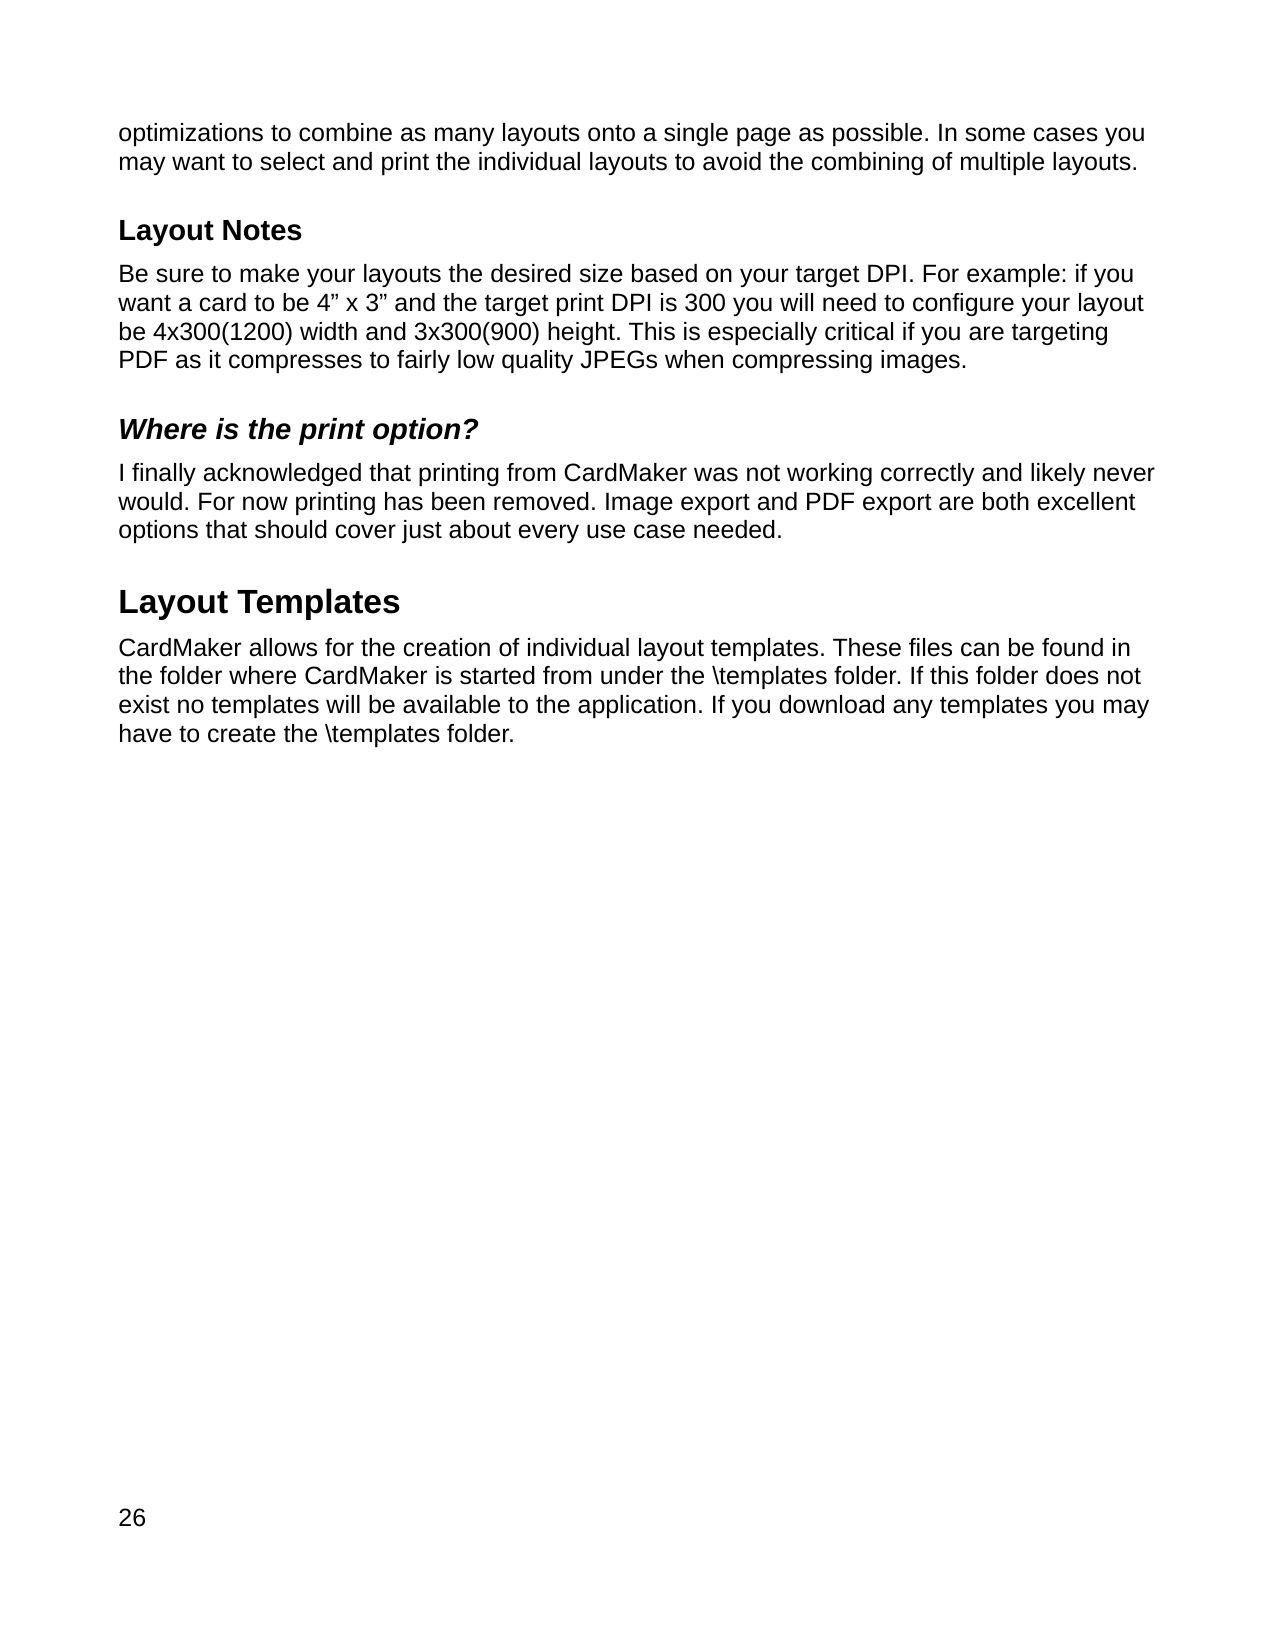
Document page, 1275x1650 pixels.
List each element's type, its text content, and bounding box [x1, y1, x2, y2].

subtitle Layout Notes [118, 213, 1157, 247]
text optimizations to combine as many layouts onto a single page as possible. In some cases you may want to select and print the individual layouts to avoid the combining of multiple layouts. [118, 118, 1157, 176]
text Be sure to make your layouts the desired size based on your target DPI. For example: if you want a card to be 4” x 3” and the target print DPI is 300 you will need to configure your layout be 4x300(1200) width and 3x300(900) height. This is especially critical if you are targeting PDF as it compresses to fairly low quality JPEGs when compressing images. [118, 259, 1157, 374]
text I finally acknowledged that printing from CardMaker was not working correctly and likely never would. For now printing has been removed. Image export and PDF export are both excellent options that should cover just about every use case needed. [118, 458, 1157, 544]
subtitle Layout Templates [118, 581, 1157, 620]
text CardMaker allows for the creation of individual layout templates. These files can be found in the folder where CardMaker is started from under the \templates folder. If this folder does not exist no templates will be available to the application. If you download any templates you may have to create the \templates folder. [118, 633, 1157, 748]
subtitle Where is the print option? [118, 412, 1157, 445]
